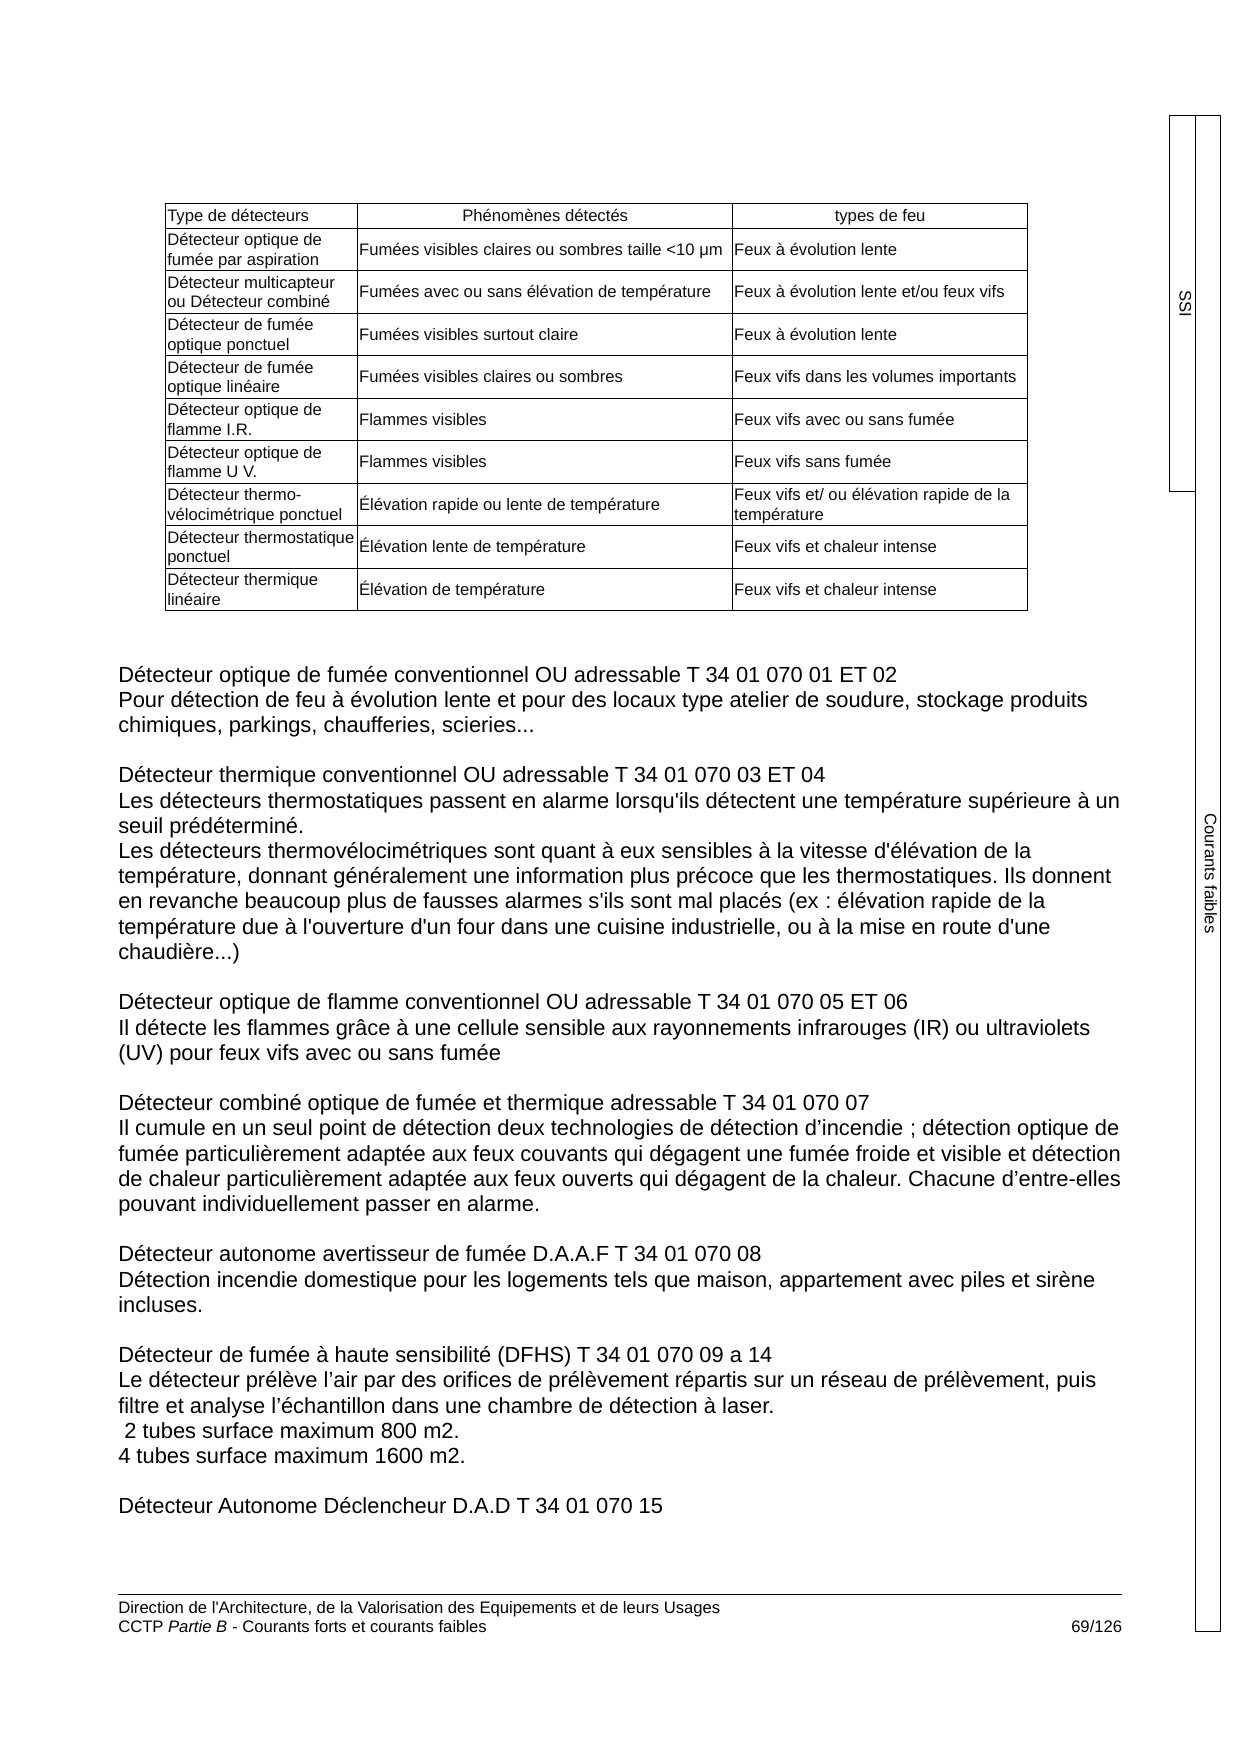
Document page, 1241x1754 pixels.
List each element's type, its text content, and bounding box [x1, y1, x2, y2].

table_cell ​Flammes visibles [358, 399, 732, 440]
table_cell ​Détecteur thermique linéaire [166, 569, 357, 610]
table_cell ​​Détecteur optique de flamme I.R. [166, 399, 357, 440]
table_cell ​Détecteur optique de flamme U V. [166, 441, 357, 483]
table_cell ​Détecteur thermostatique ponctuel [166, 526, 357, 568]
table_cell ​Élévation de température [358, 569, 732, 610]
table_cell ​Fumées visibles claires ou sombres taille <10 μm [358, 229, 732, 270]
table_cell ​Feux vifs avec ou sans fumée [733, 399, 1027, 440]
table_cell ​Feux vifs et/ ou élévation rapide de la température [733, 484, 1027, 525]
table_cell ​​Détecteur de fumée optique ponctuel [166, 314, 357, 355]
table_cell ​Détecteur multicapteur ou Détecteur combiné [166, 271, 357, 313]
table_cell Détecteur thermo-vélocimétrique ponctuel [166, 484, 357, 525]
table_cell ​Détecteur optique de fumée par aspiration [166, 229, 357, 270]
text Détecteur de fumée à haute sensibilité (DFHS) T 34 01 070 09 a 14 [118, 1342, 1122, 1367]
text Détecteur combiné optique de fumée et thermique adressable T 34 01 070 07 [118, 1090, 1122, 1115]
text Détection incendie domestique pour les logements tels que maison, appartement avec piles et sirène incluses. [118, 1267, 1122, 1317]
text Détecteur optique de flamme conventionnel OU adressable T 34 01 070 05 ET 06 [118, 989, 1122, 1014]
text Les détecteurs thermostatiques passent en alarme lorsqu'ils détectent une température supérieure à un seuil prédéterminé. Les détecteurs thermovélocimétriques sont quant à eux sensibles à la vitesse d'élévation de la température, donnant généralement une information plus précoce que les thermostatiques. Ils donnent en revanche beaucoup plus de fausses alarmes s'ils sont mal placés (ex : élévation rapide de la température due à l'ouverture d'un four dans une cuisine industrielle, ou à la mise en route d'une chaudière...) [118, 788, 1122, 964]
text Détecteur Autonome Déclencheur D.A.D T 34 01 070 15 [118, 1493, 1122, 1519]
table_cell ​Élévation lente de température [358, 526, 732, 568]
table_cell Feux à évolution lente et/ou feux vifs​ [733, 271, 1027, 313]
table_cell Feux à évolution lente​ [733, 229, 1027, 270]
table_cell Feux vifs dans les volumes importants​ [733, 356, 1027, 398]
table_cell ​Feux vifs sans fumée [733, 441, 1027, 483]
text Détecteur optique de fumée conventionnel OU adressable T 34 01 070 01 ET 02 [118, 662, 1122, 687]
table_cell ​Fumées avec ou sans élévation de température [358, 271, 732, 313]
text 4 tubes surface maximum 1600 m2. [118, 1443, 1122, 1468]
text Le détecteur prélève l’air par des orifices de prélèvement répartis sur un réseau de prélèvement, puis filtre et analyse l’échantillon dans une chambre de détection à laser. [118, 1367, 1122, 1418]
table_cell ​Fumées visibles surtout claire [358, 314, 732, 355]
table_header ​types de feu [733, 204, 1027, 228]
text Il cumule en un seul point de détection deux technologies de détection d’incendie ; détection optique de fumée particulièrement adaptée aux feux couvants qui dégagent une fumée froide et visible et détection de chaleur particulièrement adaptée aux feux ouverts qui dégagent de la chaleur. Chacune d’entre-elles pouvant individuellement passer en alarme. [118, 1115, 1122, 1216]
table_cell ​Feux vifs et chaleur intense [733, 569, 1027, 610]
table_cell ​Feux à évolution lente [733, 314, 1027, 355]
table_cell ​Fumées visibles claires ou sombres [358, 356, 732, 398]
text 2 tubes surface maximum 800 m2. [118, 1418, 1122, 1443]
table_cell ​Feux vifs et chaleur intense [733, 526, 1027, 568]
table_header ​Phénomènes détectés [358, 204, 732, 228]
text Pour détection de feu à évolution lente et pour des locaux type atelier de soudure, stockage produits chimiques, parkings, chaufferies, scieries... [118, 687, 1122, 737]
table_cell ​Élévation rapide ou lente de température [358, 484, 732, 525]
table_header ​Type de détecteurs [166, 204, 357, 228]
table_cell ​Détecteur de fumée optique linéaire [166, 356, 357, 398]
text Détecteur thermique conventionnel OU adressable T 34 01 070 03 ET 04 [118, 762, 1122, 788]
text Il détecte les flammes grâce à une cellule sensible aux rayonnements infrarouges (IR) ou ultraviolets (UV) pour feux vifs avec ou sans fumée [118, 1014, 1122, 1065]
table_cell ​Flammes visibles [358, 441, 732, 483]
text Détecteur autonome avertisseur de fumée D.A.A.F T 34 01 070 08 [118, 1241, 1122, 1267]
